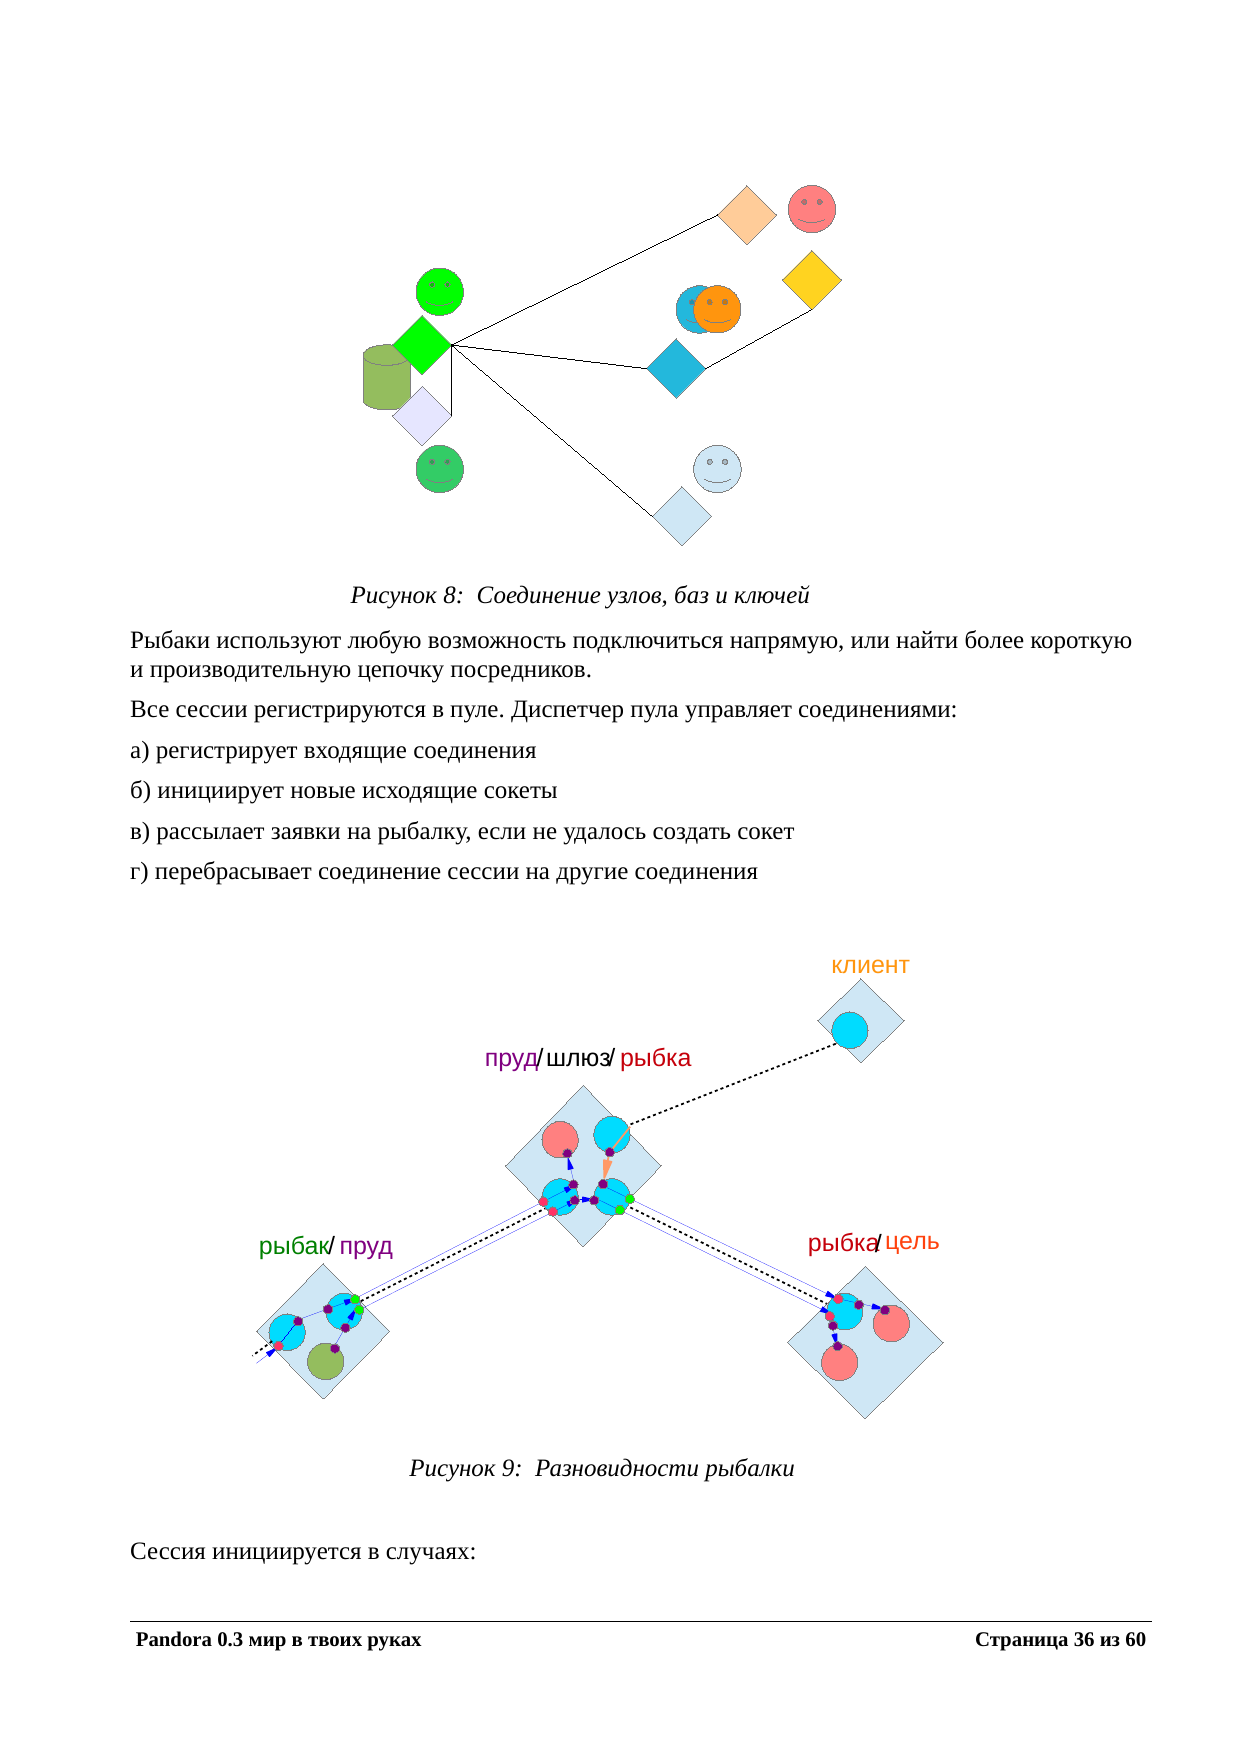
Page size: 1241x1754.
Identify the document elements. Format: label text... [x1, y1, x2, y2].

text Рисунок 8: Соединение узлов, баз и ключей [127, 581, 1035, 609]
text Рисунок 9: Разновидности рыбалки [127, 1453, 1079, 1482]
text б) инициирует новые исходящие сокеты [130, 775, 1152, 804]
text Рыбаки используют любую возможность подключиться напрямую, или найти более короткую и производительную цепочку посредников. [127, 147, 1152, 682]
text а) регистрирует входящие соединения [130, 735, 1152, 763]
text Все сессии регистрируются в пуле. Диспетчер пула управляет соединениями: [130, 694, 1152, 723]
text г) перебрасывает соединение сессии на другие соединения [130, 856, 1152, 885]
text в) рассылает заявки на рыбалку, если не удалось создать сокет [130, 816, 1152, 844]
text Сессия инициируется в случаях: [130, 1536, 1152, 1565]
